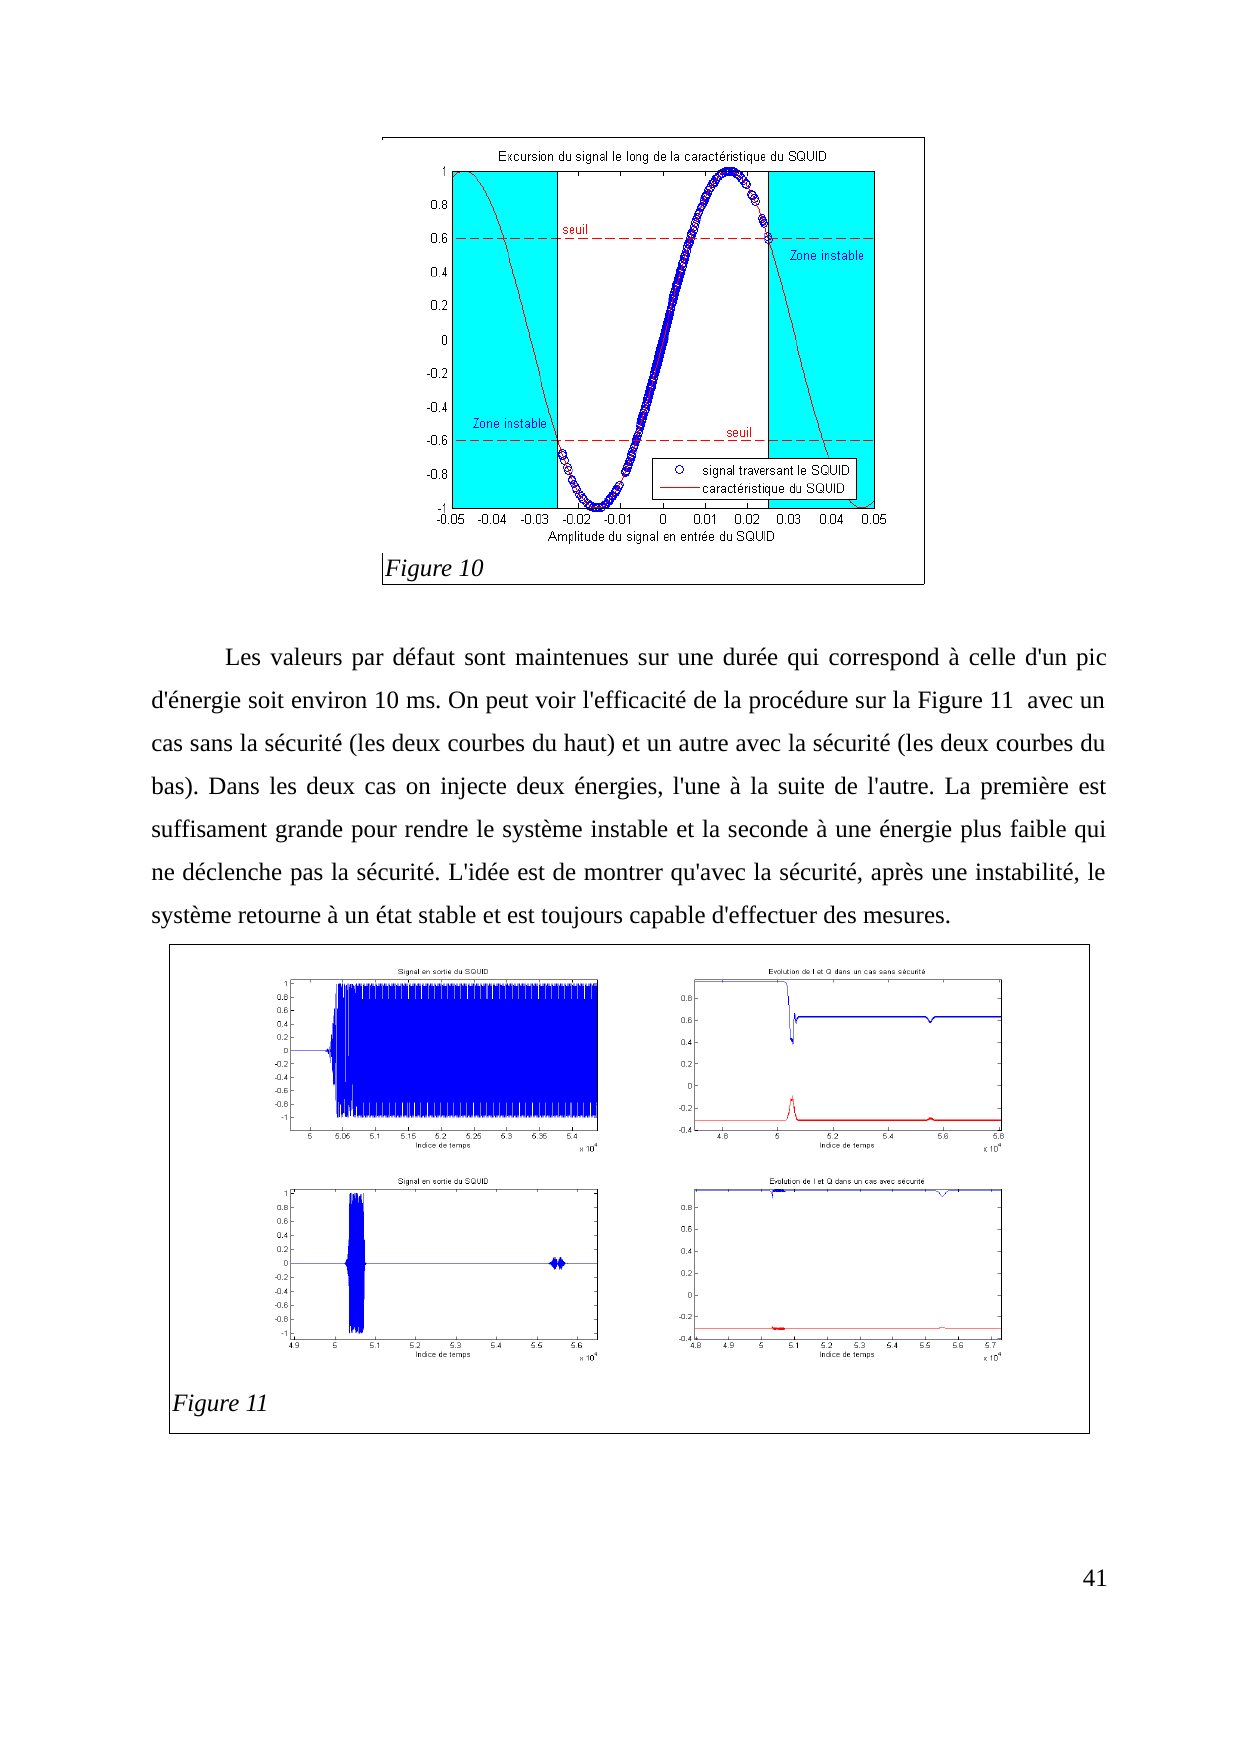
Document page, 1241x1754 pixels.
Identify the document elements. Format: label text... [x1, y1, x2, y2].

text Figure 11 [172, 1388, 1086, 1417]
text Les valeurs par défaut sont maintenues sur une durée qui correspond à celle d'un pic d'énergie soit environ 10 ms. On peut voir l'efficacité de la procédure sur la Figure 11 avec un cas sans la sécurité (les deux courbes du haut) et un autre avec la sécurité (les deux courbes du bas). Dans les deux cas on injecte deux énergies, l'une à la suite de l'autre. La première est suffisament grande pour rendre le système instable et la seconde à une énergie plus faible qui ne déclenche pas la sécurité. L'idée est de montrer qu'avec la sécurité, après une instabilité, le système retourne à un état stable et est toujours capable d'effectuer des mesures. [151, 642, 1108, 929]
picture [171, 946, 1088, 1388]
picture [382, 140, 924, 553]
text Figure 10 [385, 553, 921, 581]
